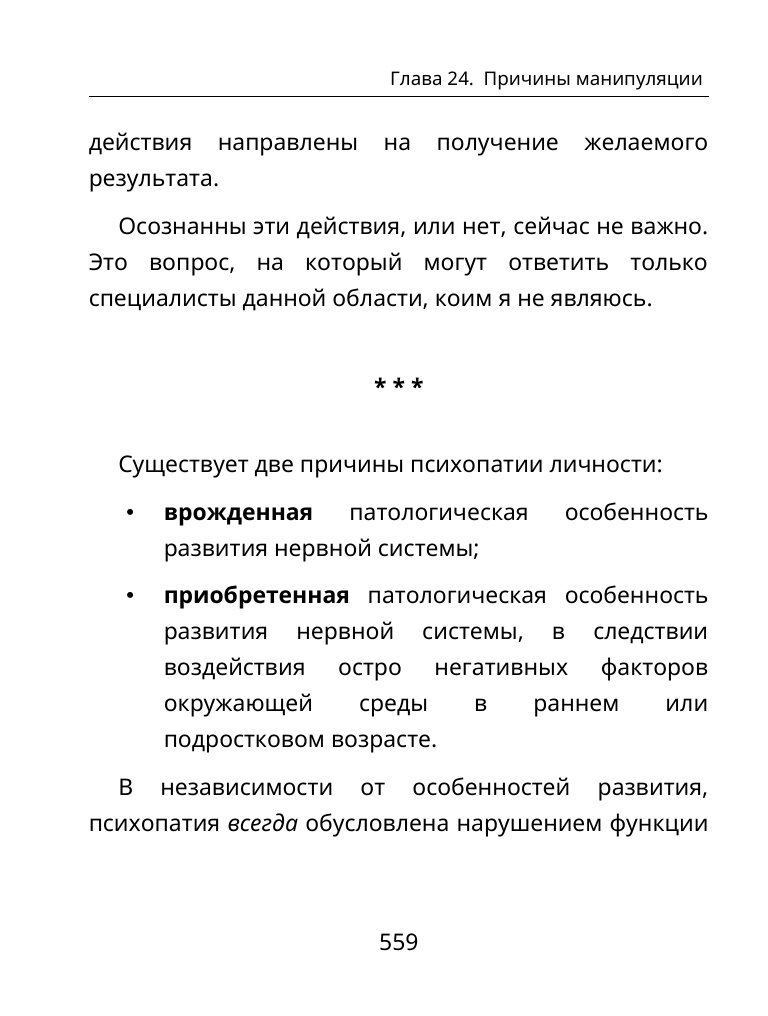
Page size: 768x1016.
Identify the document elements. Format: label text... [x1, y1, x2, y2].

text Существует две причины психопатии личности: [88, 448, 709, 479]
list приобретенная патологическая особенность развития нервной системы, в следствии воздействия остро негативных факторов окружающей среды в раннем или подростковом возрасте. [126, 579, 709, 754]
list врожденная патологическая особенность развития нервной системы; [126, 496, 709, 563]
subtitle * * * [88, 371, 709, 402]
text Осознанны эти действия, или нет, сейчас не важно. Это вопрос, на который могут ответить только специалисты данной области, коим я не являюсь. [88, 210, 709, 313]
text действия направлены на получение желаемого результата. [88, 126, 709, 193]
text В независимости от особенностей развития, психопатия всегда обусловлена нарушением функции [88, 771, 709, 838]
